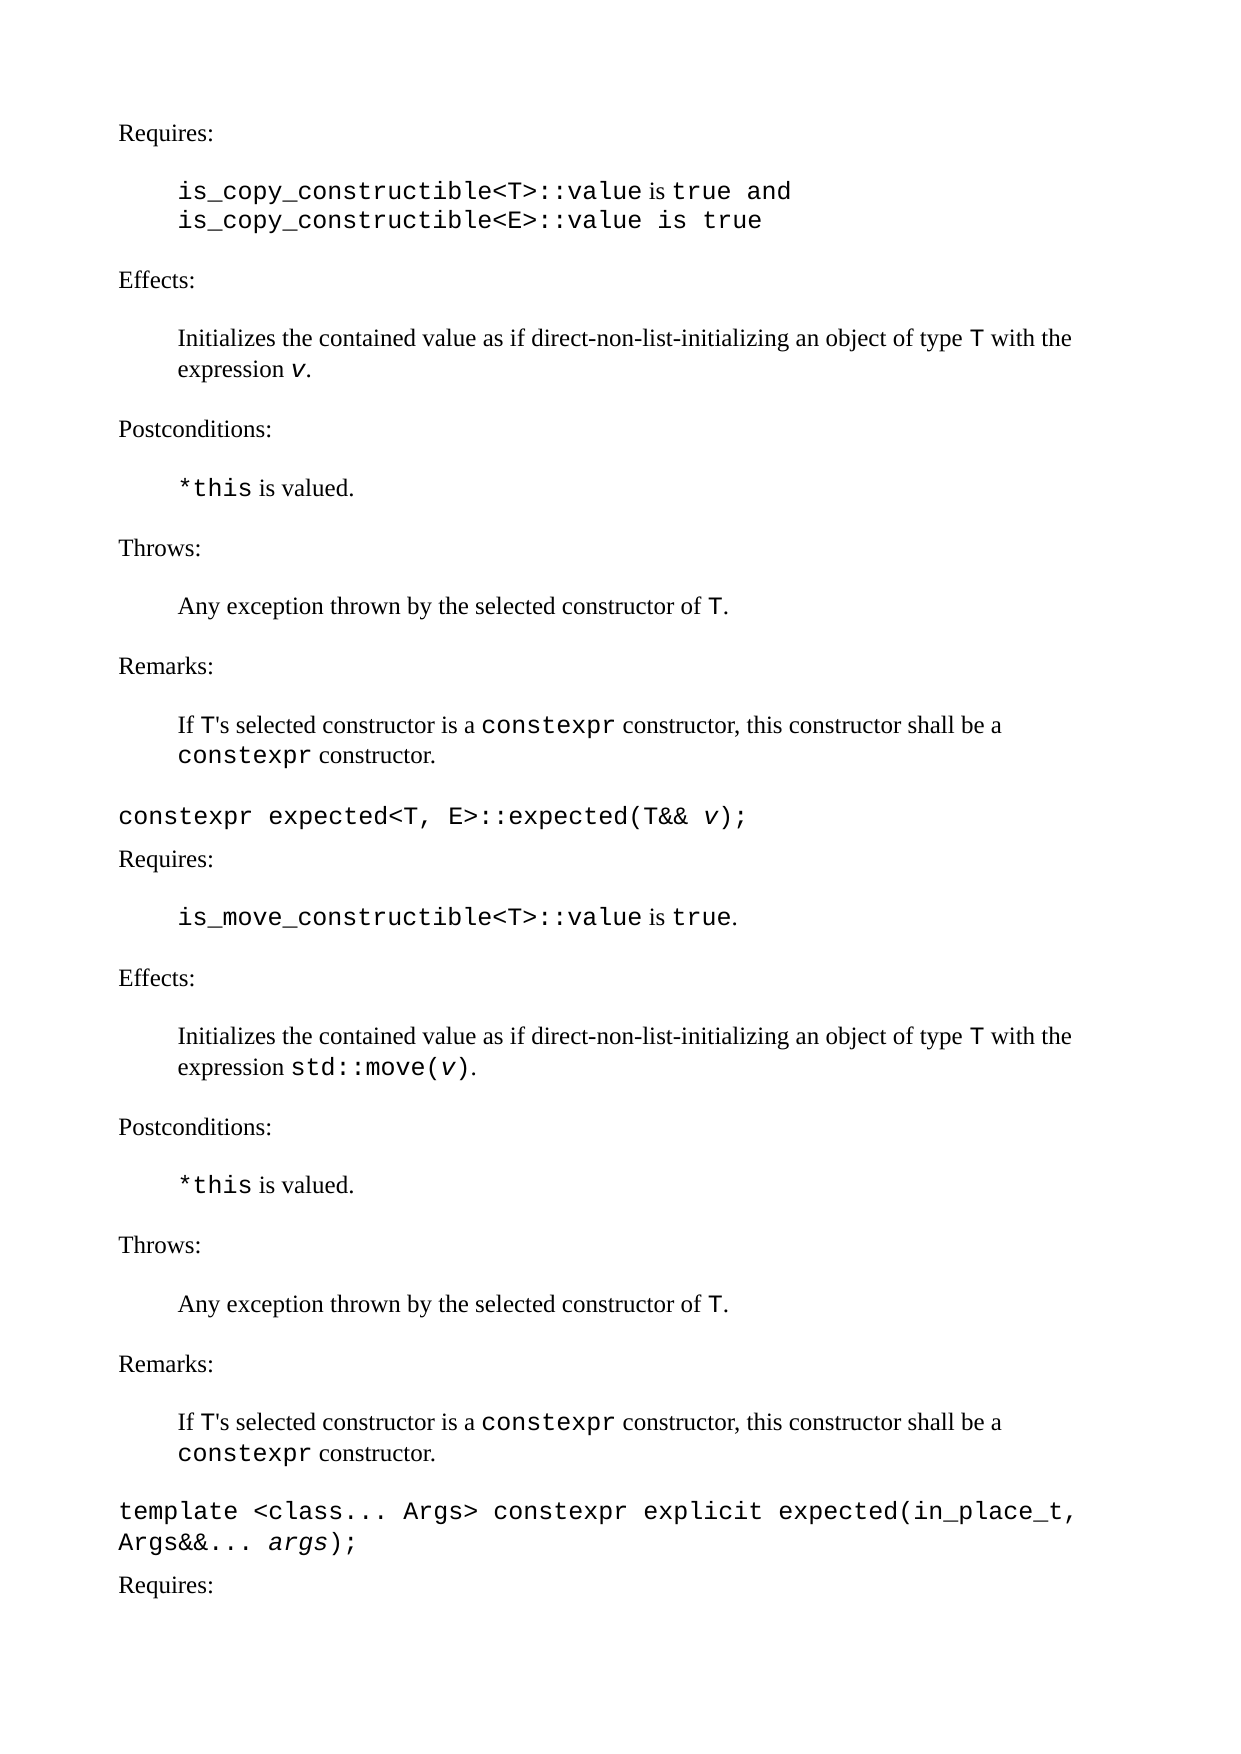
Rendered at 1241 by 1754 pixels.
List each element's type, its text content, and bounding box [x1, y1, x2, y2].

subtitle Requires: [118, 118, 1122, 147]
subtitle Requires: [118, 1570, 1122, 1599]
list Initializes the contained value as if direct-non-list-initializing an object of type T with the expression std::move(v). [177, 1021, 1122, 1083]
list Any exception thrown by the selected constructor of T. [177, 1289, 1122, 1320]
list *this is valued. [177, 1170, 1122, 1201]
subtitle Postconditions: [118, 414, 1122, 443]
subtitle Postconditions: [118, 1112, 1122, 1141]
list is_move_constructible<T>::value is true. [177, 902, 1122, 933]
list Any exception thrown by the selected constructor of T. [177, 591, 1122, 622]
subtitle Throws: [118, 1231, 1122, 1259]
list Initializes the contained value as if direct-non-list-initializing an object of type T with the expression v. [177, 323, 1122, 385]
subtitle Effects: [118, 963, 1122, 991]
list If T's selected constructor is a constexpr constructor, this constructor shall be a constexpr constructor. [177, 710, 1122, 771]
subtitle Requires: [118, 844, 1122, 873]
list is_copy_constructible<T>::value is true and is_copy_constructible<E>::value is true [177, 176, 1122, 236]
list *this is valued. [177, 473, 1122, 503]
subtitle Remarks: [118, 651, 1122, 680]
subtitle Remarks: [118, 1349, 1122, 1378]
text template <class... Args> constexpr explicit expected(in_place_t, Args&&... args); [118, 1498, 1122, 1558]
subtitle Effects: [118, 265, 1122, 294]
list If T's selected constructor is a constexpr constructor, this constructor shall be a constexpr constructor. [177, 1407, 1122, 1469]
subtitle Throws: [118, 533, 1122, 562]
text constexpr expected<T, E>::expected(T&& v); [118, 801, 1122, 832]
